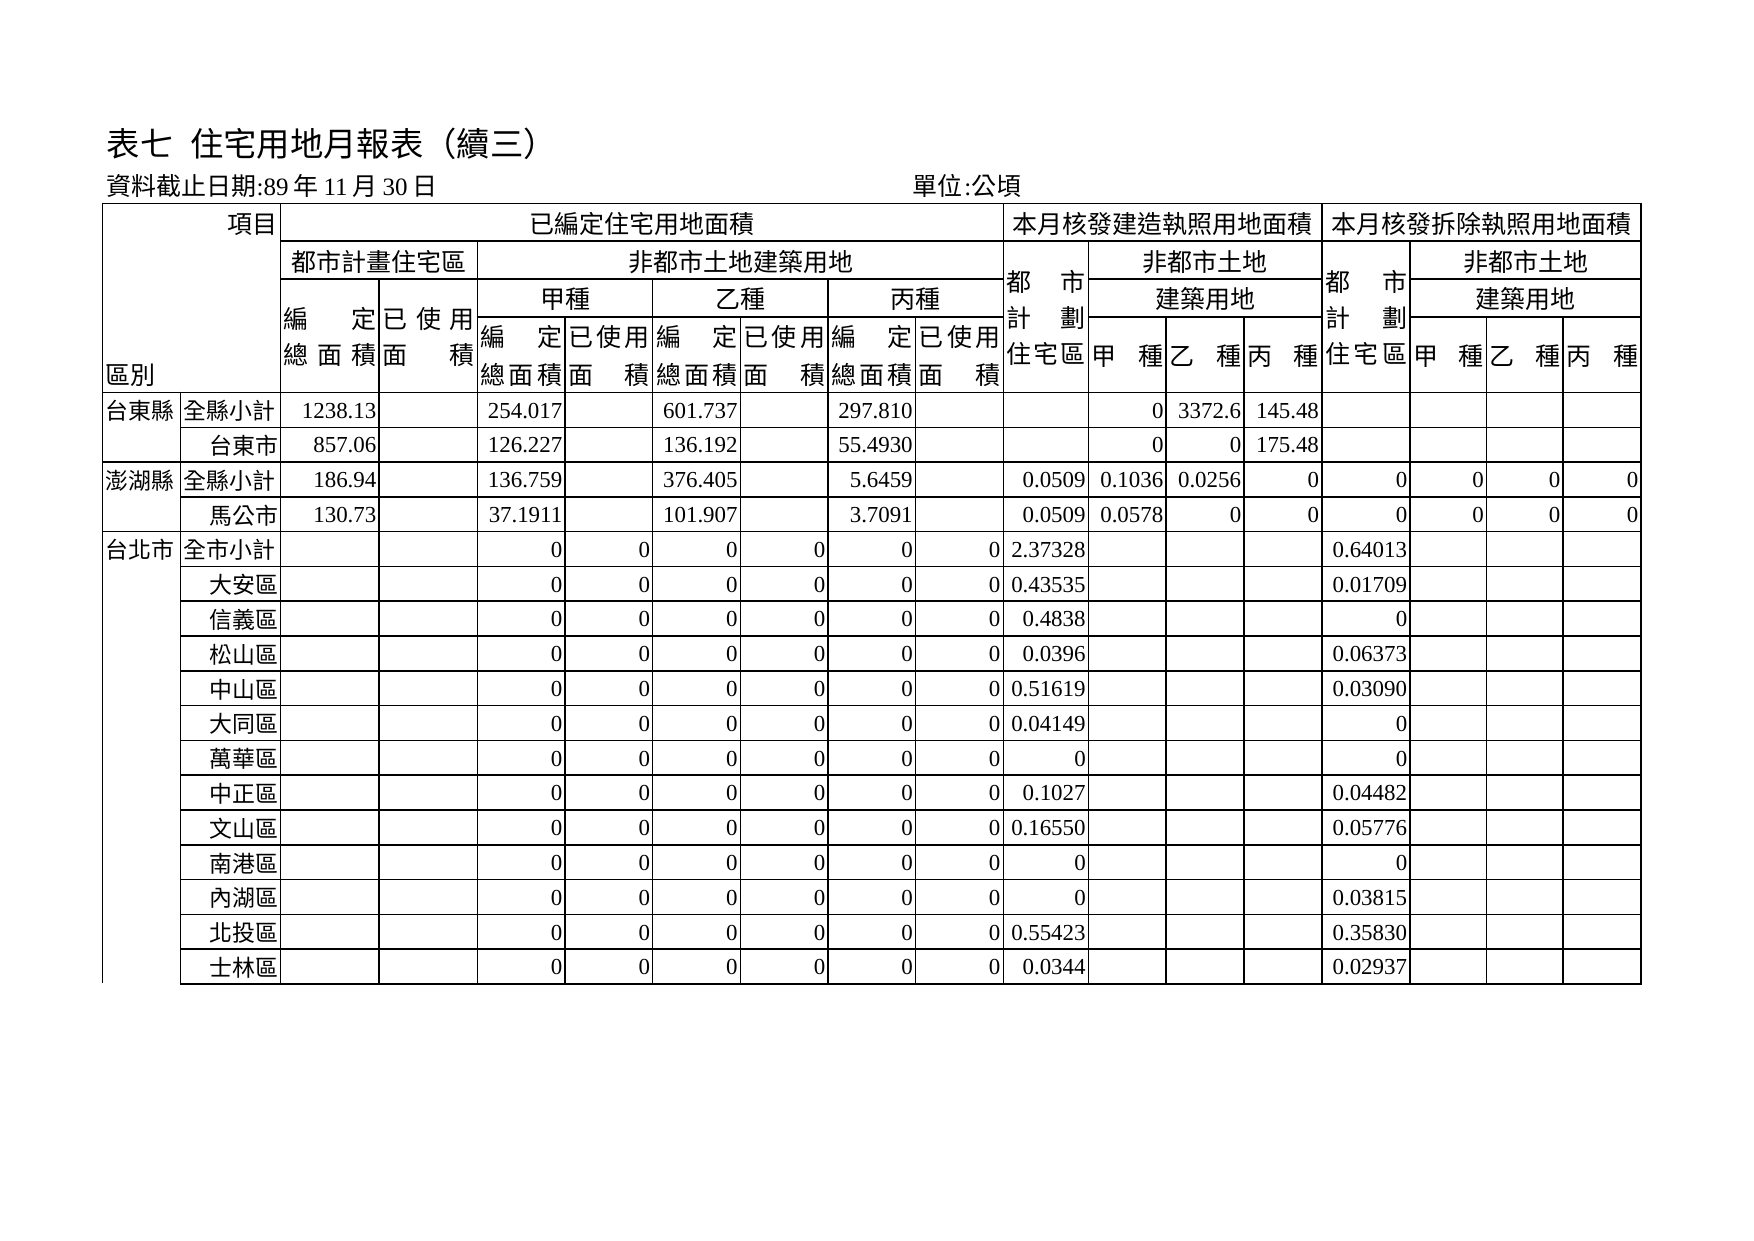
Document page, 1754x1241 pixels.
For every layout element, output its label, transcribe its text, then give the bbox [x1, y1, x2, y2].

table_header 本月核發拆除執照用地面積 [1323, 204, 1640, 240]
table_cell 0 [478, 846, 564, 879]
table_cell 0 [566, 532, 652, 566]
table_cell [1487, 672, 1562, 705]
table_cell 0 [478, 776, 564, 809]
table_cell 0.03090 [1323, 672, 1409, 705]
table_cell [1564, 602, 1640, 635]
table_cell 601.737 [653, 393, 740, 426]
table_cell [281, 811, 378, 844]
table_cell [1487, 393, 1562, 426]
table_cell [1245, 846, 1321, 879]
table_cell 0 [829, 602, 915, 635]
table_cell 0 [566, 567, 652, 600]
table_cell 0 [1564, 498, 1640, 531]
table_cell [281, 532, 378, 566]
table_cell 0 [916, 567, 1003, 600]
table_cell 126.227 [478, 428, 564, 461]
table_cell [281, 776, 378, 809]
table_cell [1411, 567, 1486, 600]
table_cell [1089, 880, 1165, 913]
table_cell 130.73 [281, 498, 378, 531]
table_cell [1411, 811, 1486, 844]
table_cell 0 [1411, 463, 1486, 496]
table_cell 55.4930 [829, 428, 915, 461]
table_cell 0 [741, 880, 827, 913]
table_cell 松山區 [181, 637, 280, 670]
table_cell 0 [1245, 498, 1321, 531]
table_cell 編定 總面積 [281, 280, 378, 392]
table_cell [380, 532, 477, 566]
table_cell [1004, 428, 1088, 461]
table_cell [281, 637, 378, 670]
table_cell 0 [916, 672, 1003, 705]
table_cell 254.017 [478, 393, 564, 426]
table_cell [281, 846, 378, 879]
table_cell 都市 計劃 住宅區 [1323, 242, 1409, 392]
table_cell [1564, 776, 1640, 809]
table_cell [741, 428, 827, 461]
table_cell 丙種 [1564, 318, 1640, 392]
table_cell [1564, 532, 1640, 566]
table_header 本月核發建造執照用地面積 [1004, 204, 1321, 240]
table_cell 0 [1411, 498, 1486, 531]
table_cell 2.37328 [1004, 532, 1088, 566]
table_cell 0 [653, 880, 740, 913]
table_cell 175.48 [1245, 428, 1321, 461]
table_cell [380, 811, 477, 844]
table_cell [1487, 602, 1562, 635]
table_cell [380, 567, 477, 600]
table_cell 0 [1323, 846, 1409, 879]
table_cell [281, 741, 378, 774]
table_cell 都市 計劃 住宅區 [1004, 242, 1088, 392]
table_cell 0 [741, 706, 827, 739]
table_cell 0 [566, 602, 652, 635]
table_cell 0 [1167, 428, 1243, 461]
table_cell [281, 950, 378, 983]
table_cell 0 [829, 567, 915, 600]
table_cell [1564, 428, 1640, 461]
table_cell 0 [829, 915, 915, 948]
table_cell 0 [916, 637, 1003, 670]
text 表七 住宅用地月報表（續三） [106, 118, 1648, 166]
table_cell [1564, 950, 1640, 983]
table_cell [1089, 741, 1165, 774]
table_cell 0 [916, 776, 1003, 809]
table_cell 0 [478, 602, 564, 635]
table_cell [1411, 776, 1486, 809]
table_cell 0 [566, 637, 652, 670]
table_cell 0 [741, 950, 827, 983]
table_cell 136.759 [478, 463, 564, 496]
table_cell 內湖區 [181, 880, 280, 913]
table_cell 0.16550 [1004, 811, 1088, 844]
table_cell 0 [829, 637, 915, 670]
table_cell 0 [1245, 463, 1321, 496]
table_cell 101.907 [653, 498, 740, 531]
table_cell [1167, 915, 1243, 948]
table_cell [566, 498, 652, 531]
table_cell [1487, 950, 1562, 983]
table_cell [1167, 637, 1243, 670]
table_cell 萬華區 [181, 741, 280, 774]
table_cell 376.405 [653, 463, 740, 496]
table_cell 0.0509 [1004, 463, 1088, 496]
table_cell 非都市土地建築用地 [478, 242, 1003, 278]
table_cell [1487, 915, 1562, 948]
table_cell [1487, 811, 1562, 844]
table_cell [380, 880, 477, 913]
table_cell 0.1036 [1089, 463, 1165, 496]
table_cell [380, 637, 477, 670]
table_cell 0.43535 [1004, 567, 1088, 600]
table_cell 全縣小計 [181, 393, 280, 426]
table_cell 0 [566, 846, 652, 879]
table_cell [380, 602, 477, 635]
table_cell 已使用 面積 [380, 280, 477, 392]
table_cell [1245, 776, 1321, 809]
table_cell 1238.13 [281, 393, 378, 426]
table_cell 0 [741, 637, 827, 670]
table_cell 0 [478, 532, 564, 566]
table_cell 0 [916, 950, 1003, 983]
table_cell 0.0256 [1167, 463, 1243, 496]
table_cell 0 [653, 672, 740, 705]
table_cell 0 [566, 706, 652, 739]
table_cell 0 [829, 741, 915, 774]
table_cell [1167, 706, 1243, 739]
table_cell [1564, 915, 1640, 948]
table_cell [1411, 706, 1486, 739]
table_cell 0.04482 [1323, 776, 1409, 809]
table_cell 0 [653, 532, 740, 566]
table_cell [380, 776, 477, 809]
table_cell 297.810 [829, 393, 915, 426]
table_cell [1245, 672, 1321, 705]
table_cell [1564, 880, 1640, 913]
table_cell [1089, 706, 1165, 739]
table_cell [1089, 567, 1165, 600]
table_cell [1167, 532, 1243, 566]
table_cell [1245, 880, 1321, 913]
table_cell [1487, 776, 1562, 809]
table_cell [380, 393, 477, 426]
table_cell 0 [478, 811, 564, 844]
table_cell [1487, 741, 1562, 774]
table_cell 中正區 [181, 776, 280, 809]
table_cell [1487, 567, 1562, 600]
table_cell 0 [829, 950, 915, 983]
table_cell [916, 393, 1003, 426]
table_cell [1245, 567, 1321, 600]
table_cell [1487, 532, 1562, 566]
table_cell [1245, 637, 1321, 670]
table_cell 0 [653, 950, 740, 983]
table_cell 0 [1323, 741, 1409, 774]
table_cell 0.55423 [1004, 915, 1088, 948]
table_cell 0 [478, 915, 564, 948]
table_cell [566, 428, 652, 461]
table_cell 0.03815 [1323, 880, 1409, 913]
table_cell 0.01709 [1323, 567, 1409, 600]
table_cell [1411, 393, 1486, 426]
table_cell 台東縣 [103, 393, 180, 461]
table_cell 0.51619 [1004, 672, 1088, 705]
table_cell 乙種 [653, 280, 827, 316]
table_cell [1089, 637, 1165, 670]
table_cell 編定 [829, 318, 915, 354]
table_cell [1564, 393, 1640, 426]
table_cell 0.0578 [1089, 498, 1165, 531]
table_cell [196, 278, 280, 316]
table_cell 0 [1323, 602, 1409, 635]
table_cell [1089, 776, 1165, 809]
table_cell [1411, 428, 1486, 461]
table_cell [281, 602, 378, 635]
table_cell [281, 706, 378, 739]
table_cell [1245, 741, 1321, 774]
table_cell [1167, 950, 1243, 983]
table_cell 0.04149 [1004, 706, 1088, 739]
table_cell 0 [566, 776, 652, 809]
table_cell 0 [829, 532, 915, 566]
table_cell 0 [566, 880, 652, 913]
table_cell [1167, 672, 1243, 705]
table_cell 0 [829, 672, 915, 705]
table_cell 0 [1323, 498, 1409, 531]
text 資料截止日期:89年11月30日 單位:公頃 [106, 166, 1648, 203]
table_cell 0 [653, 567, 740, 600]
table_cell 建築用地 [1411, 280, 1640, 316]
table_cell 0 [1004, 846, 1088, 879]
table_cell 0 [566, 950, 652, 983]
table_cell [916, 428, 1003, 461]
table_cell 0 [653, 741, 740, 774]
table_cell 0 [916, 880, 1003, 913]
table_cell [380, 915, 477, 948]
table_cell 0 [829, 811, 915, 844]
table_cell [916, 498, 1003, 531]
table_cell [1089, 811, 1165, 844]
table_header [103, 204, 196, 240]
table_cell [1089, 602, 1165, 635]
table_cell [1245, 950, 1321, 983]
table_cell [1089, 950, 1165, 983]
table_cell 0 [1089, 393, 1165, 426]
table_cell 0.4838 [1004, 602, 1088, 635]
table_cell 0 [653, 706, 740, 739]
table_cell 0 [741, 811, 827, 844]
table_cell [1323, 428, 1409, 461]
table_cell [566, 463, 652, 496]
table_cell 0.0344 [1004, 950, 1088, 983]
table_cell 0 [1323, 463, 1409, 496]
table_cell 都市計畫住宅區 [281, 242, 477, 278]
table_cell 全市小計 [181, 532, 280, 566]
table_cell 丙種 [1245, 318, 1321, 392]
table_cell 3372.6 [1167, 393, 1243, 426]
table_cell 0 [566, 741, 652, 774]
table_cell [380, 950, 477, 983]
table_cell 186.94 [281, 463, 378, 496]
table_cell [1167, 846, 1243, 879]
table_cell [1004, 393, 1088, 426]
table_cell 0 [653, 915, 740, 948]
table_cell 0 [916, 915, 1003, 948]
table_cell 0 [741, 915, 827, 948]
table_cell 0 [741, 741, 827, 774]
table_cell 0.06373 [1323, 637, 1409, 670]
table_cell 0 [916, 532, 1003, 566]
table_cell 大安區 [181, 567, 280, 600]
table_header 已編定住宅用地面積 [281, 204, 1003, 240]
table_cell 0 [1487, 463, 1562, 496]
table_cell 37.1911 [478, 498, 564, 531]
table_cell [103, 240, 196, 278]
table_cell [380, 672, 477, 705]
table_cell 0.02937 [1323, 950, 1409, 983]
table_cell [1564, 637, 1640, 670]
table_cell 已使用 [916, 318, 1003, 354]
table_cell 0 [1167, 498, 1243, 531]
table_cell [380, 463, 477, 496]
table_cell 0 [829, 846, 915, 879]
table_cell 甲種 [1411, 318, 1486, 392]
table_cell [281, 672, 378, 705]
table_cell [196, 240, 280, 278]
table_cell [566, 393, 652, 426]
table_cell 區別 [103, 354, 196, 392]
table_cell 編定 [478, 318, 564, 354]
table_cell [741, 393, 827, 426]
table_cell [1411, 672, 1486, 705]
table_cell 0 [916, 741, 1003, 774]
table_header 項目 [196, 204, 280, 240]
table_cell [1323, 393, 1409, 426]
table_cell [1089, 846, 1165, 879]
table_cell 建築用地 [1089, 280, 1321, 316]
table_cell 非都市土地 [1089, 242, 1321, 278]
table_cell [281, 567, 378, 600]
table_cell 0 [566, 915, 652, 948]
table_cell 0 [1487, 498, 1562, 531]
table_cell 丙種 [829, 280, 1003, 316]
table_cell [103, 278, 196, 316]
table_cell 5.6459 [829, 463, 915, 496]
table_cell 0 [478, 672, 564, 705]
table_cell 0 [829, 880, 915, 913]
table_cell [281, 880, 378, 913]
table_cell [1411, 846, 1486, 879]
table_cell 0.35830 [1323, 915, 1409, 948]
table_cell [1089, 532, 1165, 566]
table_cell [1564, 706, 1640, 739]
table_cell 0 [1564, 463, 1640, 496]
table_cell 非都市土地 [1411, 242, 1640, 278]
table_cell 面積 [741, 354, 827, 392]
table_cell 0 [478, 741, 564, 774]
table_cell 全縣小計 [181, 463, 280, 496]
table_cell 857.06 [281, 428, 378, 461]
table_cell 面積 [566, 354, 652, 392]
table_cell [1411, 950, 1486, 983]
table_cell 0 [916, 602, 1003, 635]
table_cell 台北市 [103, 532, 180, 983]
table_cell 0 [478, 880, 564, 913]
table_cell [1564, 672, 1640, 705]
table_cell [380, 498, 477, 531]
table_cell 0 [653, 776, 740, 809]
table_cell 0 [1004, 880, 1088, 913]
table_cell [1564, 567, 1640, 600]
table_cell 0 [478, 706, 564, 739]
table_cell [1245, 602, 1321, 635]
table_cell 0.0396 [1004, 637, 1088, 670]
table_cell 澎湖縣 [103, 463, 180, 531]
table_cell 136.192 [653, 428, 740, 461]
table_cell 0 [653, 846, 740, 879]
table_cell 乙種 [1487, 318, 1562, 392]
table_cell 0 [1323, 706, 1409, 739]
table_cell [1487, 428, 1562, 461]
table_cell 0.0509 [1004, 498, 1088, 531]
table_cell 0 [916, 811, 1003, 844]
table_cell 0 [1089, 428, 1165, 461]
table_cell 乙種 [1167, 318, 1243, 392]
table_cell 已使用 [566, 318, 652, 354]
table_cell [196, 316, 280, 354]
table_cell [380, 741, 477, 774]
table_cell [1411, 915, 1486, 948]
table_cell 0 [741, 776, 827, 809]
table_cell 0 [478, 950, 564, 983]
table_cell 0 [829, 706, 915, 739]
table_cell [1167, 567, 1243, 600]
table_cell 總面積 [829, 354, 915, 392]
table_cell 馬公市 [181, 498, 280, 531]
table_cell 0 [1004, 741, 1088, 774]
table_cell [1089, 672, 1165, 705]
table_cell 編定 [653, 318, 740, 354]
table_cell 0 [741, 602, 827, 635]
table_cell 總面積 [478, 354, 564, 392]
table_cell [1245, 915, 1321, 948]
table_cell 0 [829, 776, 915, 809]
table_cell [741, 463, 827, 496]
table_cell [1411, 602, 1486, 635]
table_cell [1487, 706, 1562, 739]
table_cell 0 [741, 846, 827, 879]
table_cell [1089, 915, 1165, 948]
table_cell 0 [478, 637, 564, 670]
table_cell 3.7091 [829, 498, 915, 531]
table_cell [1167, 602, 1243, 635]
table_cell [380, 846, 477, 879]
table_cell 0 [653, 637, 740, 670]
table_cell [1564, 741, 1640, 774]
table_cell 0 [478, 567, 564, 600]
table_cell 0 [653, 811, 740, 844]
table_cell 北投區 [181, 915, 280, 948]
table_cell [380, 428, 477, 461]
table_cell [1487, 880, 1562, 913]
table_cell [1564, 846, 1640, 879]
table_cell [281, 915, 378, 948]
table_cell [1411, 532, 1486, 566]
table_cell [1564, 811, 1640, 844]
table_cell [1245, 811, 1321, 844]
table_cell 0 [653, 602, 740, 635]
table_cell 0 [741, 672, 827, 705]
table_cell [1167, 776, 1243, 809]
table_cell [1245, 706, 1321, 739]
table_cell [1411, 637, 1486, 670]
table_cell 士林區 [181, 950, 280, 983]
table_cell 總面積 [653, 354, 740, 392]
table_cell 0 [566, 672, 652, 705]
table_cell 已使用 [741, 318, 827, 354]
table_cell 0 [916, 706, 1003, 739]
table_cell 面積 [916, 354, 1003, 392]
table_cell 0.1027 [1004, 776, 1088, 809]
table_cell 0 [916, 846, 1003, 879]
table_cell 台東市 [181, 428, 280, 461]
table_cell [1487, 637, 1562, 670]
table_cell 0.05776 [1323, 811, 1409, 844]
table_cell [196, 354, 280, 392]
table_cell 中山區 [181, 672, 280, 705]
table_cell [1487, 846, 1562, 879]
table_cell [103, 316, 196, 354]
table_cell 甲種 [1089, 318, 1165, 392]
table_cell 信義區 [181, 602, 280, 635]
table_cell 南港區 [181, 846, 280, 879]
table_cell [741, 498, 827, 531]
table_cell 0 [741, 567, 827, 600]
table_cell [1245, 532, 1321, 566]
table_cell 甲種 [478, 280, 652, 316]
table_cell 145.48 [1245, 393, 1321, 426]
table_cell 0.64013 [1323, 532, 1409, 566]
table_cell [380, 706, 477, 739]
table_cell [1167, 880, 1243, 913]
table_cell 大同區 [181, 706, 280, 739]
table_cell 文山區 [181, 811, 280, 844]
table_cell 0 [566, 811, 652, 844]
table_cell [1411, 741, 1486, 774]
table_cell [1167, 741, 1243, 774]
table_cell [916, 463, 1003, 496]
table_cell 0 [741, 532, 827, 566]
table_cell [1167, 811, 1243, 844]
table_cell [1411, 880, 1486, 913]
